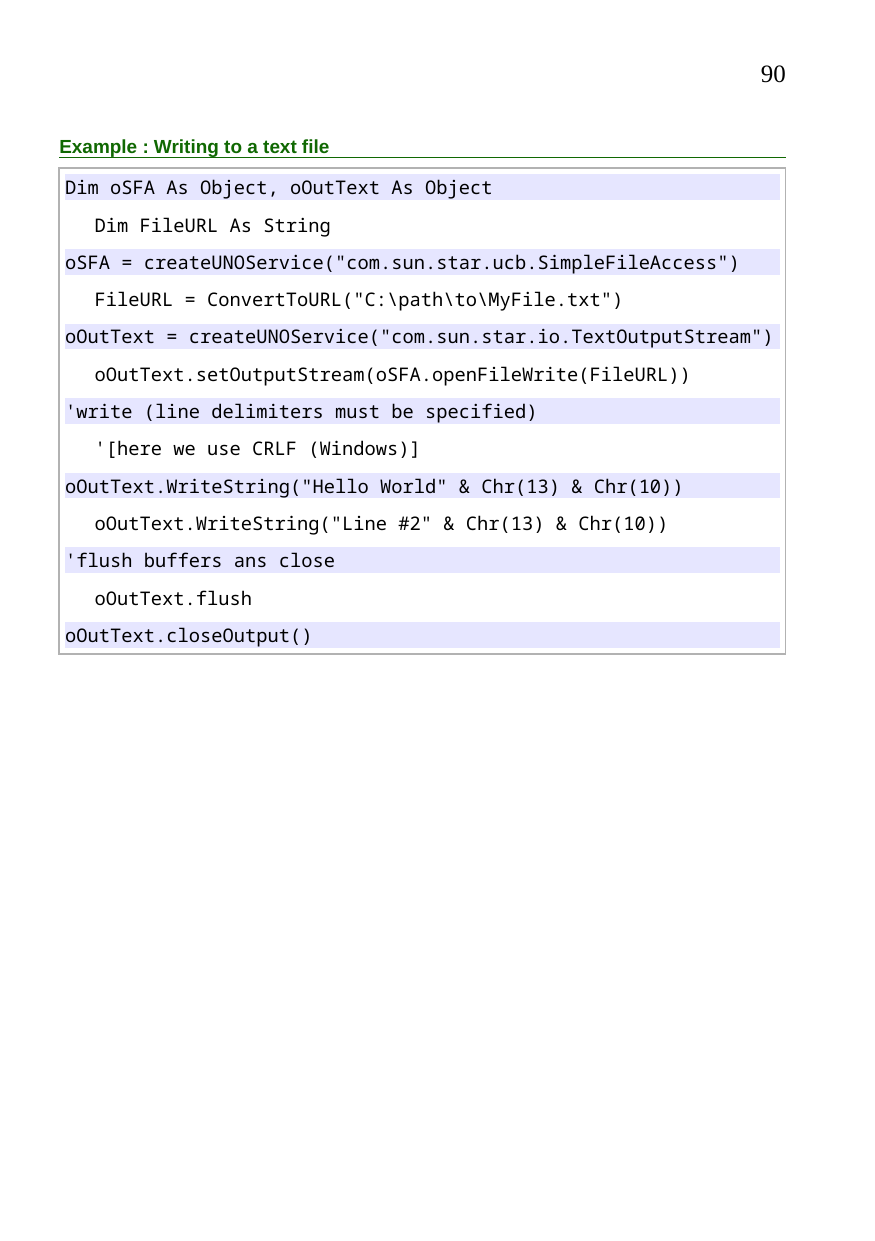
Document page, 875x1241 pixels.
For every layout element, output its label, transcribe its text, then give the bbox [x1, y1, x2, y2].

table_header Dim oSFA As Object, oOutText As Object Dim FileURL As String oSFA = createUNOService("com.sun.star.ucb.SimpleFileAccess") FileURL = ConvertToURL("C:\path\to\MyFile.txt") oOutText = createUNOService("com.sun.star.io.TextOutputStream") oOutText.setOutputStream(oSFA.openFileWrite(FileURL)) 'write (line delimiters must be specified) '[here we use CRLF (Windows)] oOutText.WriteString("Hello World" & Chr(13) & Chr(10)) oOutText.WriteString("Line #2" & Chr(13) & Chr(10)) 'flush buffers ans close oOutText.flush oOutText.closeOutput() [60, 169, 785, 653]
subtitle Example : Writing to a text file [59, 140, 786, 157]
